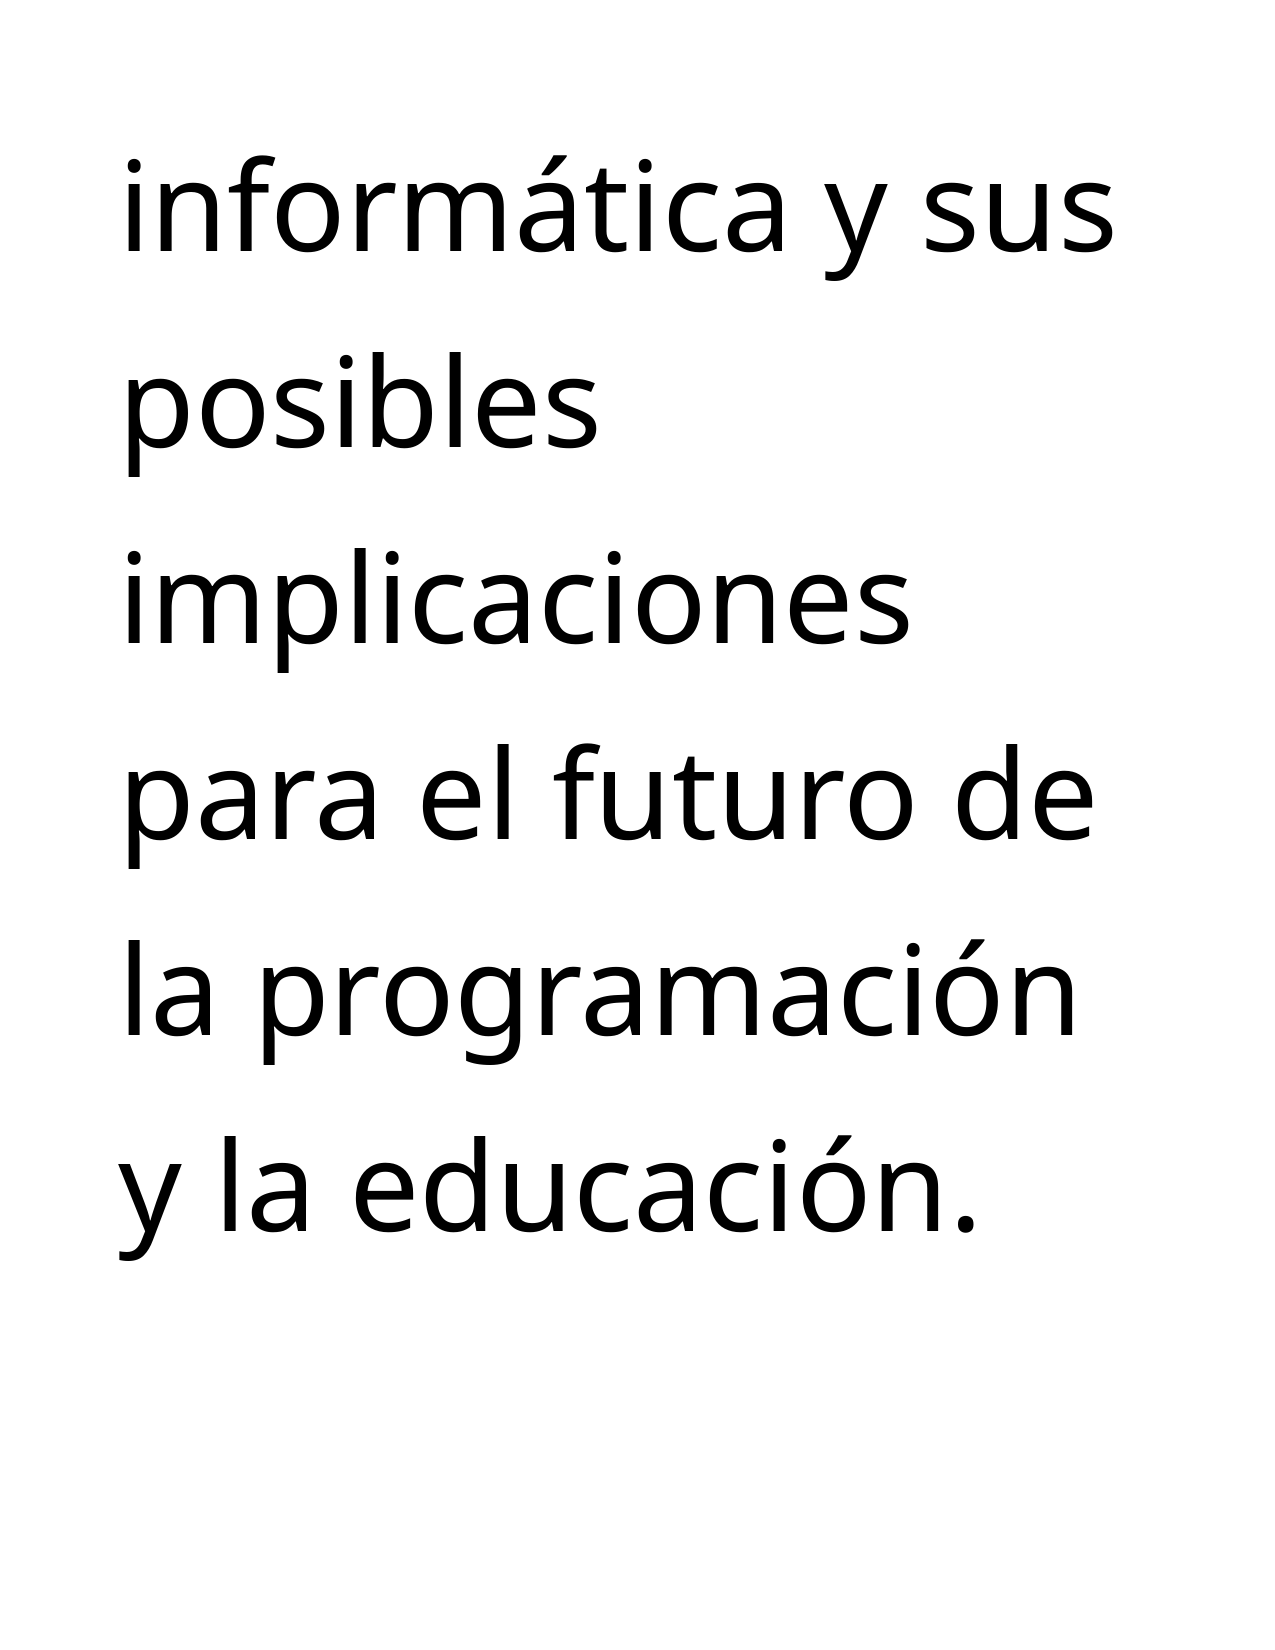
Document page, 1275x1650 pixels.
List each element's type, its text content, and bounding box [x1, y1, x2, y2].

text informática y sus posibles implicaciones para el futuro de la programación y la educación. [118, 118, 1157, 1268]
